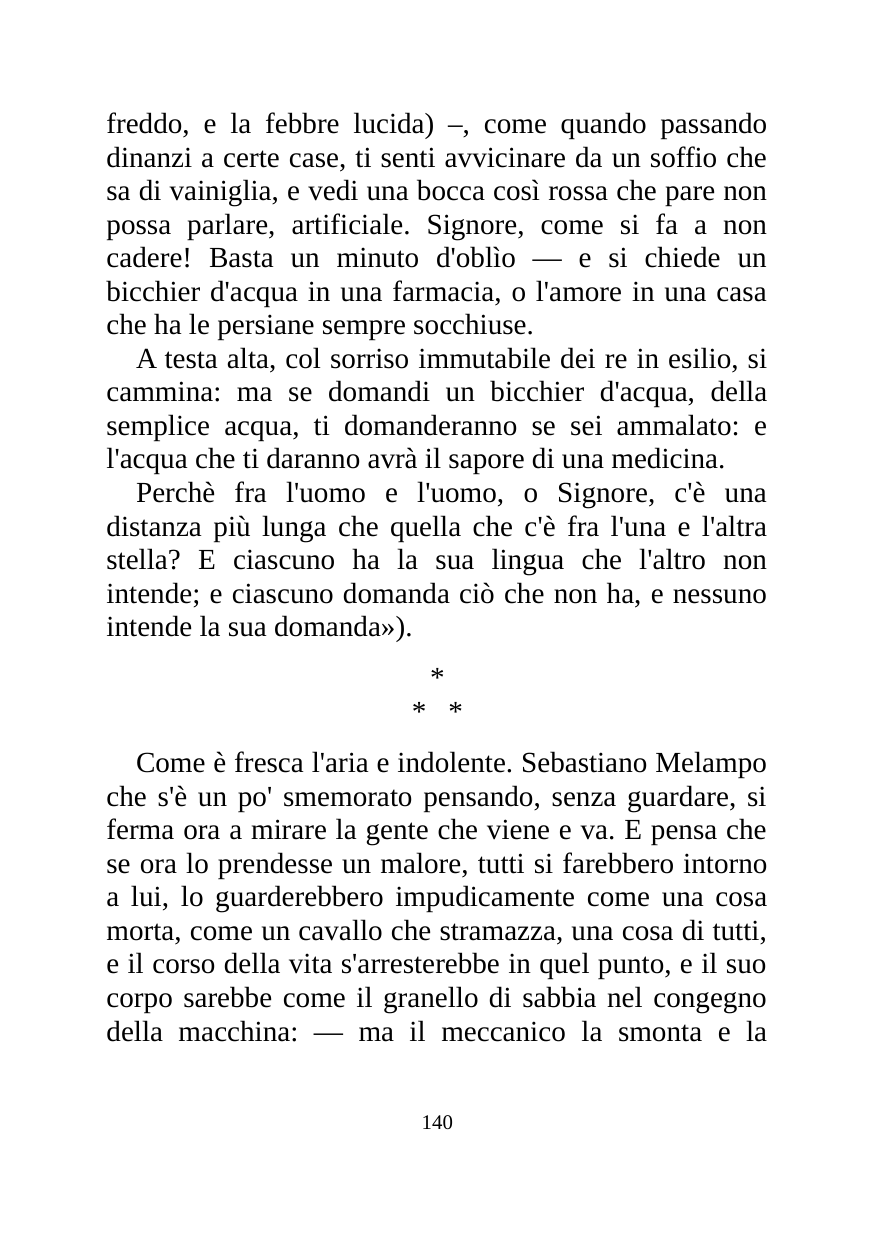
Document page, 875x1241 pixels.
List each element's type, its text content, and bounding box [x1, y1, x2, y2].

text * * * [106, 661, 768, 728]
text Come è fresca l'aria e indolente. Sebastiano Melampo che s'è un po' smemorato pensando, senza guardare, si ferma ora a mirare la gente che viene e va. E pensa che se ora lo prendesse un malore, tutti si farebbero intorno a lui, lo guarderebbero impudicamente come una cosa morta, come un cavallo che stramazza, una cosa di tutti, e il corso della vita s'arresterebbe in quel punto, e il suo corpo sarebbe come il granello di sabbia nel congegno della macchina: — ma il meccanico la smonta e la [106, 745, 768, 1047]
text Perchè fra l'uomo e l'uomo, o Signore, c'è una distanza più lunga che quella che c'è fra l'una e l'altra stella? E ciascuno ha la sua lingua che l'altro non intende; e ciascuno domanda ciò che non ha, e nessuno intende la sua domanda»). [106, 475, 768, 643]
text freddo, e la febbre lucida) –, come quando passando dinanzi a certe case, ti senti avvicinare da un soffio che sa di vainiglia, e vedi una bocca così rossa che pare non possa parlare, artificiale. Signore, come si fa a non cadere! Basta un minuto d'oblìo — e si chiede un bicchier d'acqua in una farmacia, o l'amore in una casa che ha le persiane sempre socchiuse. [106, 106, 768, 341]
text A testa alta, col sorriso immutabile dei re in esilio, si cammina: ma se domandi un bicchier d'acqua, della semplice acqua, ti domanderanno se sei ammalato: e l'acqua che ti daranno avrà il sapore di una medicina. [106, 341, 768, 475]
